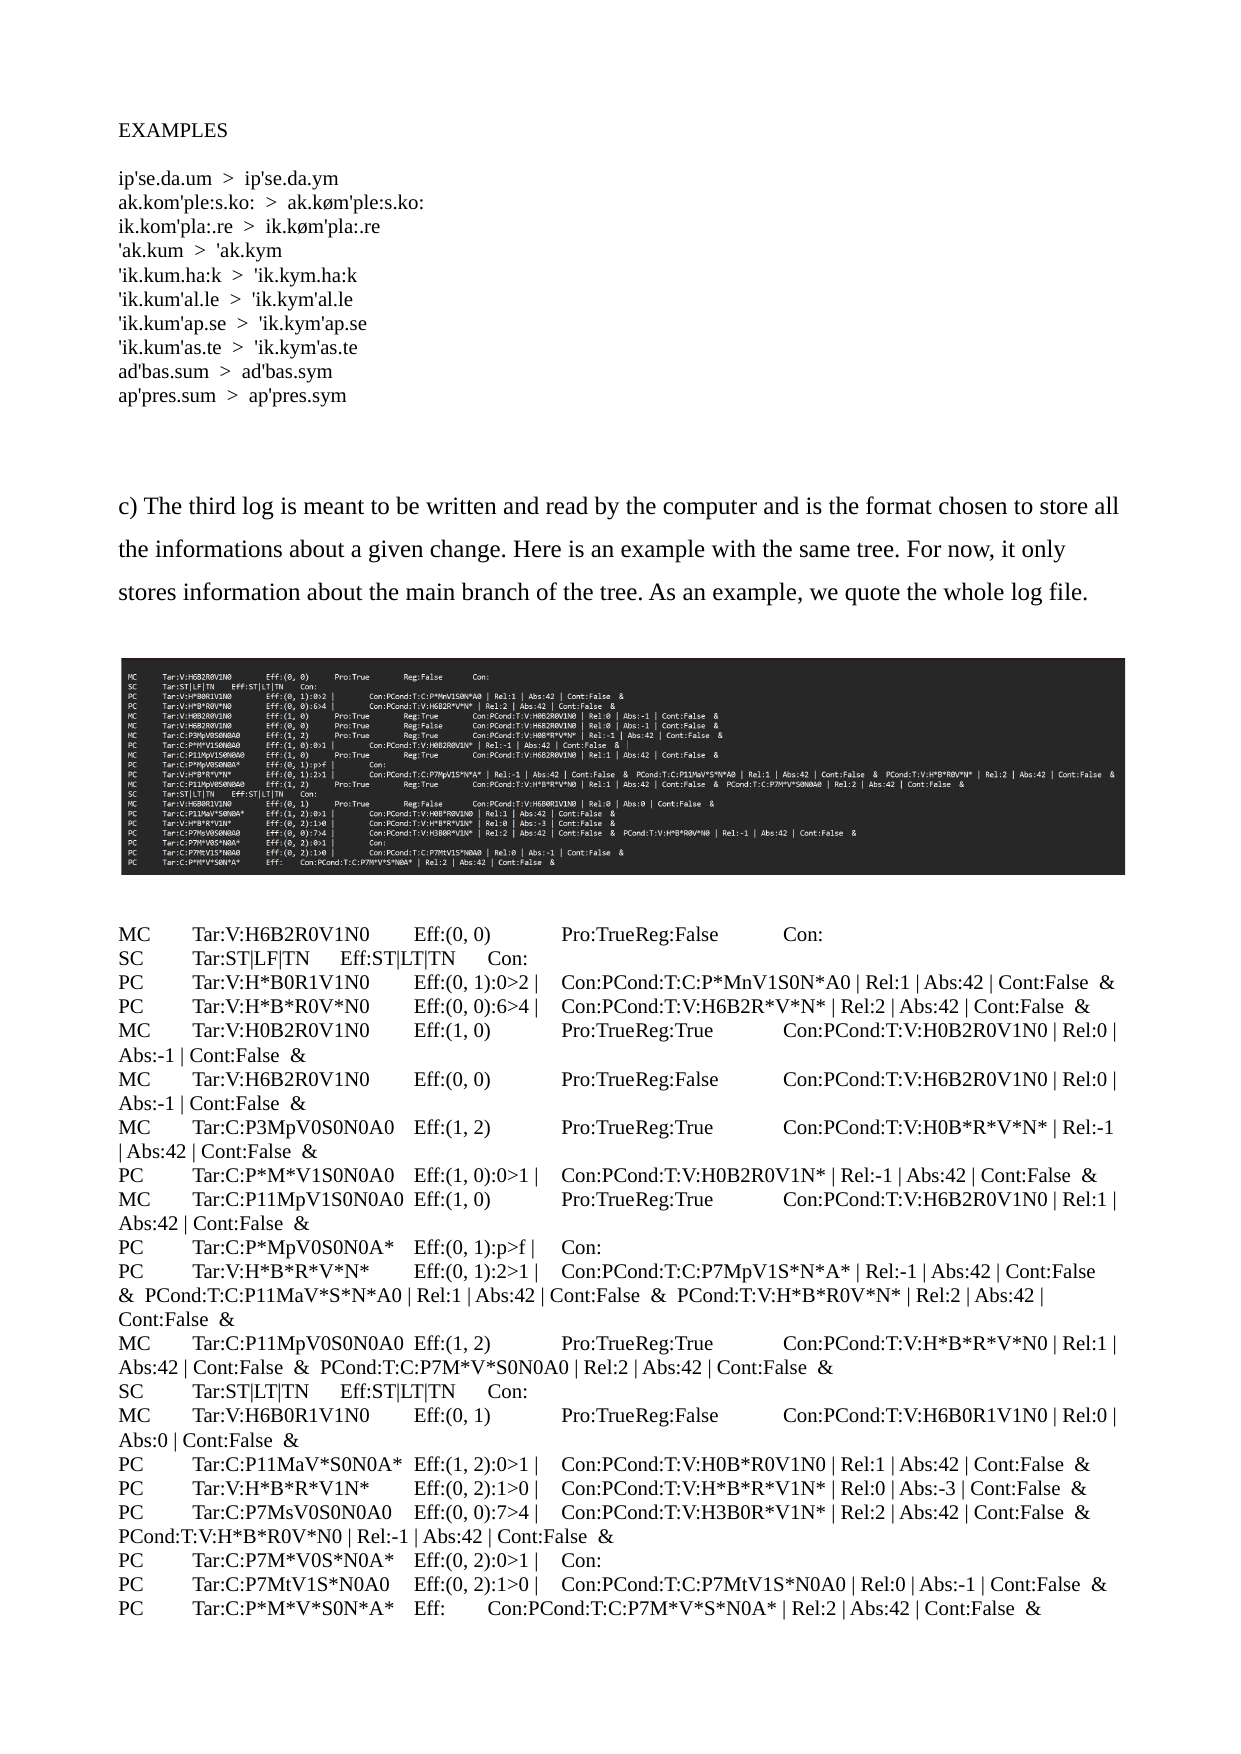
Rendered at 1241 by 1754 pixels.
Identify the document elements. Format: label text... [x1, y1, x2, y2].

text PC Tar:C:P7MsV0S0N0A0 Eff:(0, 0):7>4 | Con:PCond:T:V:H3B0R*V1N* | Rel:2 | Abs:42 | Cont:False & PCond:T:V:H*B*R0V*N0 | Rel:-1 | Abs:42 | Cont:False & [118, 1500, 1122, 1548]
text ak.kom'ple:s.ko: > ak.køm'ple:s.ko: [118, 190, 1122, 214]
text 'ik.kum'as.te > 'ik.kym'as.te [118, 335, 1122, 359]
text MC Tar:V:H6B2R0V1N0 Eff:(0, 0) Pro:True Reg:False Con: [118, 922, 1122, 946]
text ad'bas.sum > ad'bas.sym [118, 359, 1122, 383]
text SC Tar:ST|LT|TN Eff:ST|LT|TN Con: [118, 1379, 1122, 1403]
text PC Tar:C:P*M*V*S0N*A* Eff: Con:PCond:T:C:P7M*V*S*N0A* | Rel:2 | Abs:42 | Cont:False & [118, 1596, 1122, 1620]
text PC Tar:C:P11MaV*S0N0A* Eff:(1, 2):0>1 | Con:PCond:T:V:H0B*R0V1N0 | Rel:1 | Abs:42 | Cont:False & [118, 1452, 1122, 1476]
text PC Tar:C:P*MpV0S0N0A* Eff:(0, 1):p>f | Con: [118, 1235, 1122, 1259]
text ik.kom'pla:.re > ik.køm'pla:.re [118, 214, 1122, 238]
text MC Tar:C:P3MpV0S0N0A0 Eff:(1, 2) Pro:True Reg:True Con:PCond:T:V:H0B*R*V*N* | Rel:-1 | Abs:42 | Cont:False & [118, 1115, 1122, 1163]
text c) The third log is meant to be written and read by the computer and is the format chosen to store all the informations about a given change. Here is an example with the same tree. For now, it only stores information about the main branch of the tree. As an example, we quote the whole log file. [118, 491, 1122, 606]
text 'ak.kum > 'ak.kym [118, 238, 1122, 262]
text MC Tar:V:H6B2R0V1N0 Eff:(0, 0) Pro:True Reg:False Con:PCond:T:V:H6B2R0V1N0 | Rel:0 | Abs:-1 | Cont:False & [118, 1067, 1122, 1115]
text EXAMPLES [118, 118, 1122, 142]
text PC Tar:V:H*B0R1V1N0 Eff:(0, 1):0>2 | Con:PCond:T:C:P*MnV1S0N*A0 | Rel:1 | Abs:42 | Cont:False & [118, 970, 1122, 994]
text SC Tar:ST|LF|TN Eff:ST|LT|TN Con: [118, 946, 1122, 970]
text ip'se.da.um > ip'se.da.ym [118, 166, 1122, 190]
text 'ik.kum'ap.se > 'ik.kym'ap.se [118, 311, 1122, 335]
text PC Tar:V:H*B*R*V1N* Eff:(0, 2):1>0 | Con:PCond:T:V:H*B*R*V1N* | Rel:0 | Abs:-3 | Cont:False & [118, 1476, 1122, 1500]
text MC Tar:V:H6B0R1V1N0 Eff:(0, 1) Pro:True Reg:False Con:PCond:T:V:H6B0R1V1N0 | Rel:0 | Abs:0 | Cont:False & [118, 1403, 1122, 1452]
text 'ik.kum'al.le > 'ik.kym'al.le [118, 287, 1122, 311]
text PC Tar:C:P7MtV1S*N0A0 Eff:(0, 2):1>0 | Con:PCond:T:C:P7MtV1S*N0A0 | Rel:0 | Abs:-1 | Cont:False & [118, 1572, 1122, 1596]
text 'ik.kum.ha:k > 'ik.kym.ha:k [118, 262, 1122, 287]
text PC Tar:C:P*M*V1S0N0A0 Eff:(1, 0):0>1 | Con:PCond:T:V:H0B2R0V1N* | Rel:-1 | Abs:42 | Cont:False & MC Tar:C:P11MpV1S0N0A0 Eff:(1, 0) Pro:True Reg:True Con:PCond:T:V:H6B2R0V1N0 | Rel:1 | Abs:42 | Cont:False & [118, 1163, 1122, 1235]
text MC Tar:C:P11MpV0S0N0A0 Eff:(1, 2) Pro:True Reg:True Con:PCond:T:V:H*B*R*V*N0 | Rel:1 | Abs:42 | Cont:False & PCond:T:C:P7M*V*S0N0A0 | Rel:2 | Abs:42 | Cont:False & [118, 1331, 1122, 1379]
text PC Tar:C:P7M*V0S*N0A* Eff:(0, 2):0>1 | Con: [118, 1548, 1122, 1572]
text PC Tar:V:H*B*R0V*N0 Eff:(0, 0):6>4 | Con:PCond:T:V:H6B2R*V*N* | Rel:2 | Abs:42 | Cont:False & MC Tar:V:H0B2R0V1N0 Eff:(1, 0) Pro:True Reg:True Con:PCond:T:V:H0B2R0V1N0 | Rel:0 | Abs:-1 | Cont:False & [118, 994, 1122, 1067]
text ap'pres.sum > ap'pres.sym [118, 383, 1122, 407]
picture [121, 658, 1125, 875]
text PC Tar:V:H*B*R*V*N* Eff:(0, 1):2>1 | Con:PCond:T:C:P7MpV1S*N*A* | Rel:-1 | Abs:42 | Cont:False & PCond:T:C:P11MaV*S*N*A0 | Rel:1 | Abs:42 | Cont:False & PCond:T:V:H*B*R0V*N* | Rel:2 | Abs:42 | Cont:False & [118, 1259, 1122, 1331]
